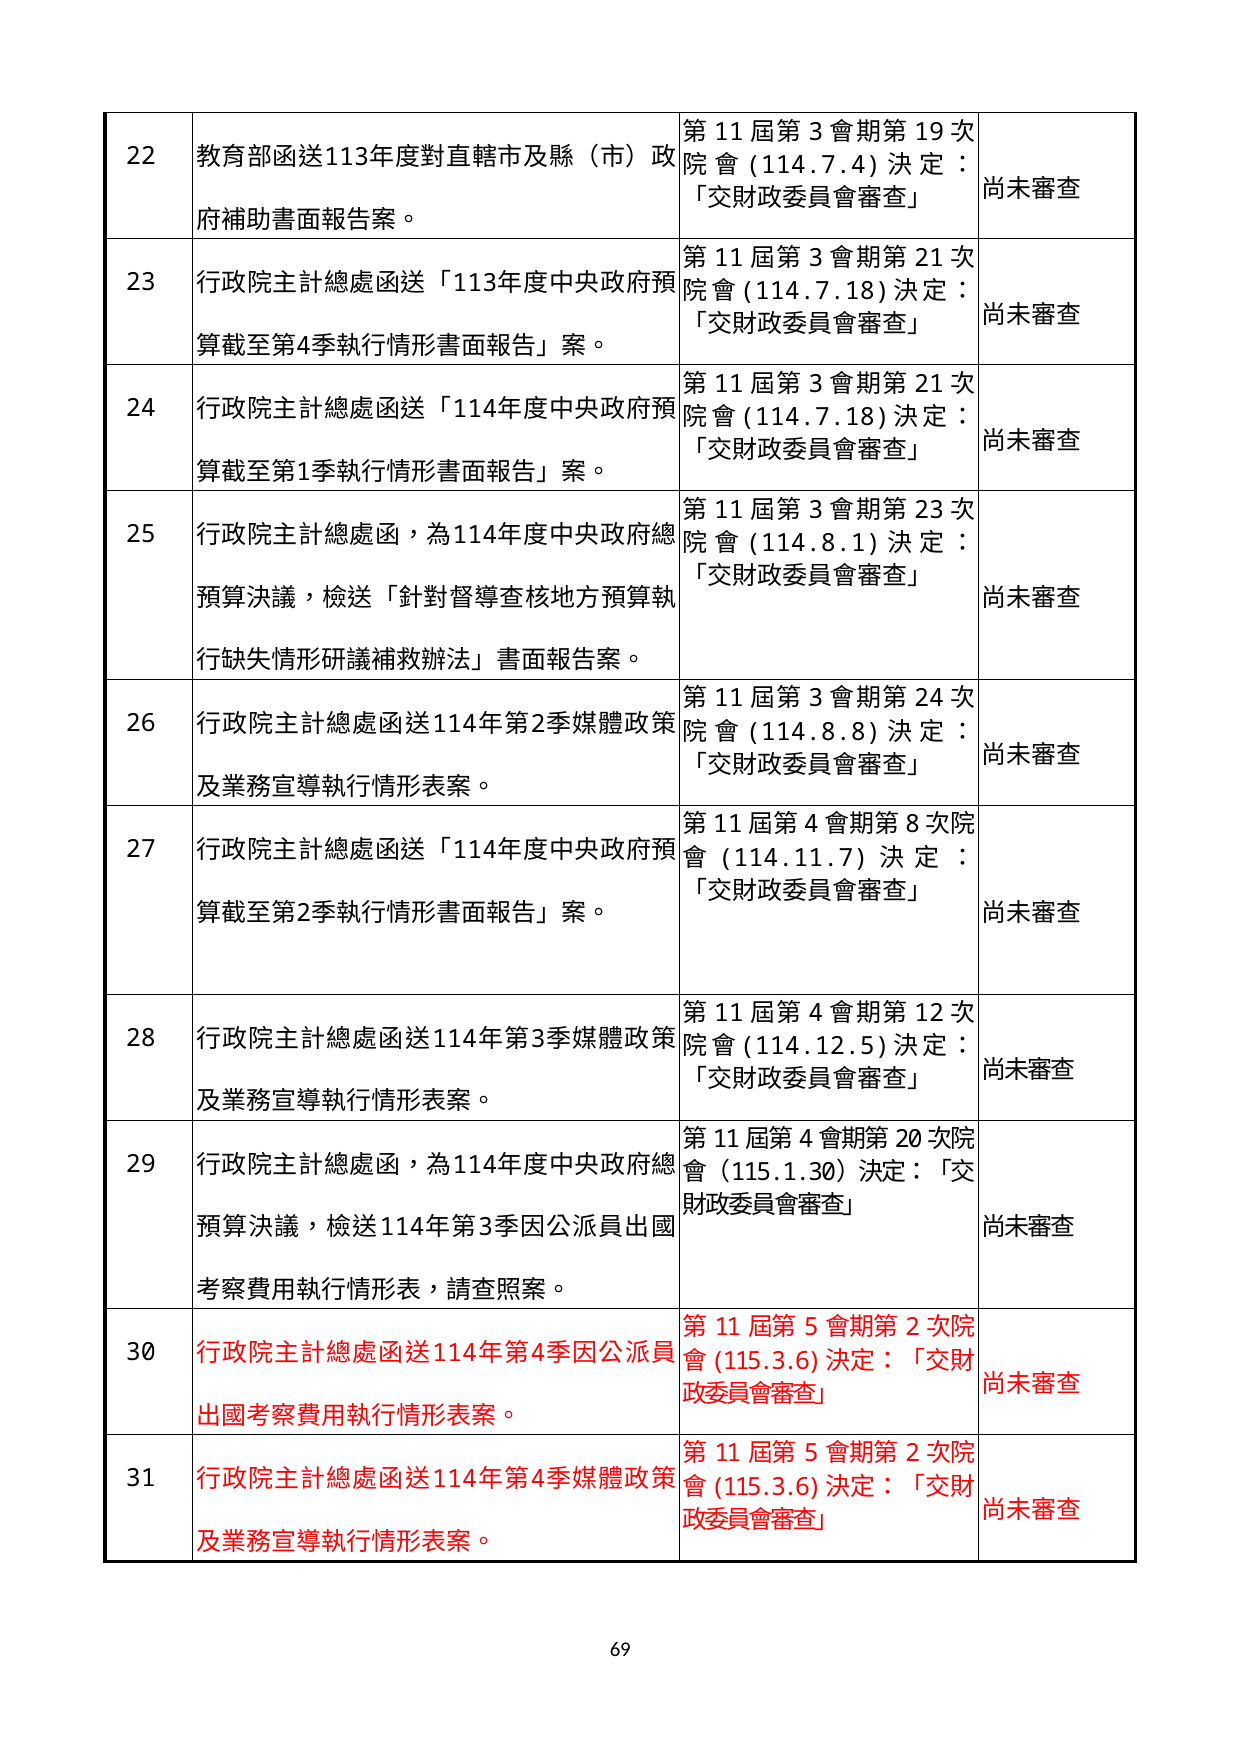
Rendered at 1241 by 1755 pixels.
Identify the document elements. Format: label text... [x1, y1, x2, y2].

table_cell [107, 1121, 192, 1308]
table_cell 尚未審查 [979, 491, 1134, 679]
table_cell 尚未審查 [979, 806, 1134, 993]
table_cell 第11屆第4會期第12次院會(114.12.5)決定：「交財政委員會審查」 [680, 995, 978, 1119]
table_cell 教育部函送113年度對直轄市及縣（市）政府補助書面報告案。 [193, 113, 679, 238]
table_cell 第11屆第5會期第2次院會(115.3.6)決定：「交財政委員會審查」 [680, 1435, 978, 1560]
table_cell 行政院主計總處函送114年第3季媒體政策及業務宣導執行情形表案。 [193, 995, 679, 1119]
table_cell 第11屆第3會期第24次院會(114.8.8)決定：「交財政委員會審查」 [680, 680, 978, 805]
table_cell [107, 1309, 192, 1434]
table_cell 第11屆第3會期第21次院會(114.7.18)決定：「交財政委員會審查」 [680, 239, 978, 364]
table_cell 尚未審查 [979, 239, 1134, 364]
table_cell [107, 491, 192, 679]
table_cell [107, 239, 192, 364]
table_cell [107, 113, 192, 238]
table_cell 尚未審查 [979, 995, 1134, 1119]
table_cell 第11屆第4會期第8次院會(114.11.7)決定：「交財政委員會審查」 [680, 806, 978, 993]
table_cell 尚未審查 [979, 680, 1134, 805]
table_cell [107, 680, 192, 805]
table_cell 第11屆第3會期第23次院會(114.8.1)決定：「交財政委員會審查」 [680, 491, 978, 679]
table_cell 行政院主計總處函送114年第2季媒體政策及業務宣導執行情形表案。 [193, 680, 679, 805]
table_cell 尚未審查 [979, 113, 1134, 238]
table_cell [107, 1435, 192, 1560]
table_cell 行政院主計總處函送「114年度中央政府預算截至第2季執行情形書面報告」案。 [193, 806, 679, 993]
table_cell 行政院主計總處函送「113年度中央政府預算截至第4季執行情形書面報告」案。 [193, 239, 679, 364]
table_cell [107, 806, 192, 993]
table_cell [107, 365, 192, 490]
table_cell [107, 995, 192, 1119]
table_cell 第11屆第5會期第2次院會(115.3.6)決定：「交財政委員會審查」 [680, 1309, 978, 1434]
table_cell 尚未審查 [979, 1121, 1134, 1308]
table_cell 行政院主計總處函，為114年度中央政府總預算決議，檢送「針對督導查核地方預算執行缺失情形研議補救辦法」書面報告案。 [193, 491, 679, 679]
table_cell 尚未審查 [979, 365, 1134, 490]
table_cell 第11屆第3會期第19次院會(114.7.4)決定：「交財政委員會審查」 [680, 113, 978, 238]
table_cell 行政院主計總處函，為114年度中央政府總預算決議，檢送114年第3季因公派員出國考察費用執行情形表，請查照案。 [193, 1121, 679, 1308]
table_cell 尚未審查 [979, 1435, 1134, 1560]
table_cell 第11屆第3會期第21次院會(114.7.18)決定：「交財政委員會審查」 [680, 365, 978, 490]
table_cell 第11屆第4會期第20次院會（115.1.30）決定：「交財政委員會審查」 [680, 1121, 978, 1308]
table_cell 行政院主計總處函送114年第4季媒體政策及業務宣導執行情形表案。 [193, 1435, 679, 1560]
table_cell 行政院主計總處函送114年第4季因公派員出國考察費用執行情形表案。 [193, 1309, 679, 1434]
table_cell 尚未審查 [979, 1309, 1134, 1434]
table_cell 行政院主計總處函送「114年度中央政府預算截至第1季執行情形書面報告」案。 [193, 365, 679, 490]
